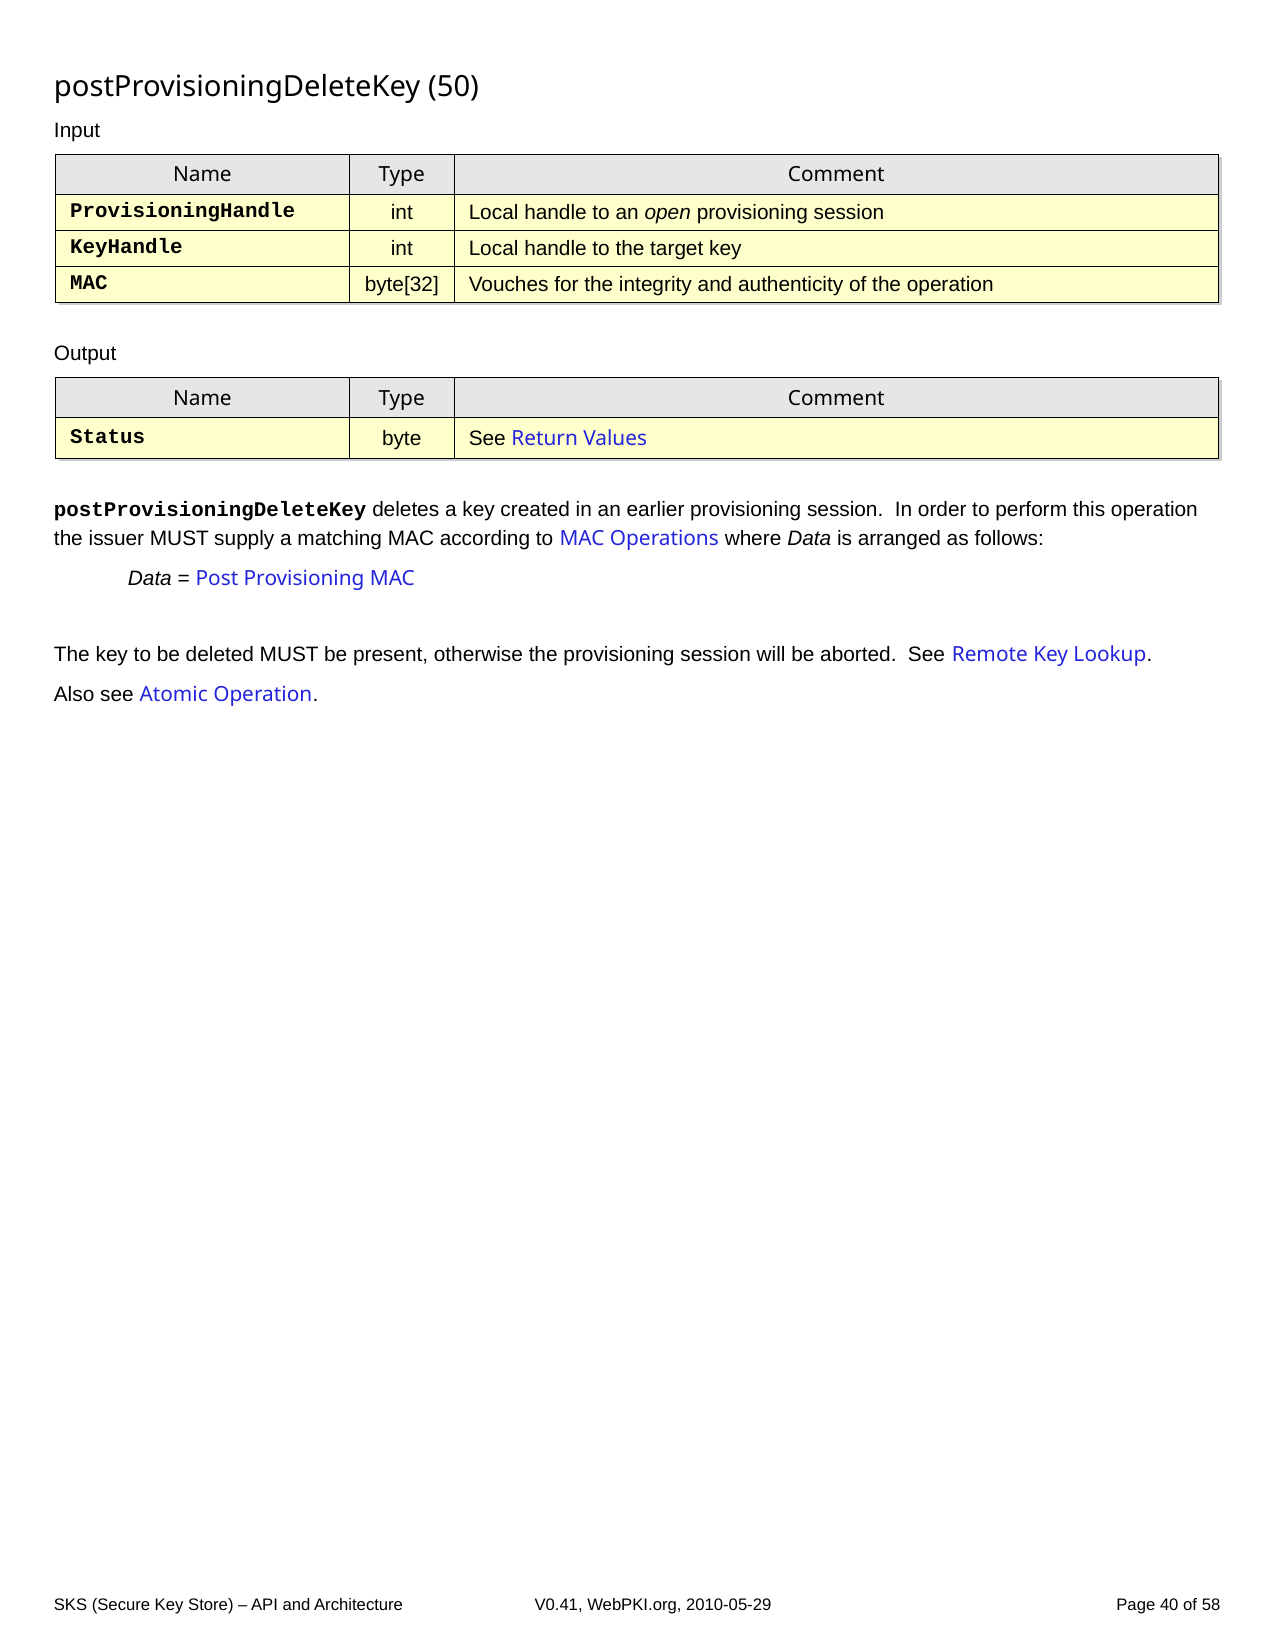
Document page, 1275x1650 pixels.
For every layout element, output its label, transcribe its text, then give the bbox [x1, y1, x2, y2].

table_cell ProvisioningHandle [56, 195, 349, 230]
table_header Type [350, 378, 454, 417]
table_header Name [56, 155, 349, 194]
text Output [54, 341, 1221, 365]
table_header Comment [455, 155, 1218, 194]
table_cell int [350, 231, 454, 266]
text Input [54, 118, 1221, 142]
subtitle postProvisioningDeleteKey (50) [54, 66, 1221, 105]
table_header Comment [455, 378, 1218, 417]
text Data = Post Provisioning MAC [54, 563, 1221, 592]
table_cell Local handle to the target key [455, 231, 1218, 266]
text Also see Atomic Operation. [54, 679, 1221, 708]
table_header Name [56, 378, 349, 417]
table_header Type [350, 155, 454, 194]
table_cell byte⁮[32] [350, 267, 454, 302]
table_cell MAC [56, 267, 349, 302]
text The key to be deleted MUST be present, otherwise the provisioning session will be aborted. See Remote Key Lookup. [54, 639, 1221, 667]
table_cell See Return Values [455, 418, 1218, 458]
table_cell KeyHandle [56, 231, 349, 266]
table_cell Local handle to an open provisioning session [455, 195, 1218, 230]
table_cell byte [350, 418, 454, 458]
text postProvisioningDeleteKey deletes a key created in an earlier provisioning session. In order to perform this operation the issuer MUST supply a matching MAC according to MAC Operations where Data is arranged as follows: [54, 497, 1221, 551]
table_cell int [350, 195, 454, 230]
table_cell Vouches for the integrity and authenticity of the operation [455, 267, 1218, 302]
table_cell Status [56, 418, 349, 458]
